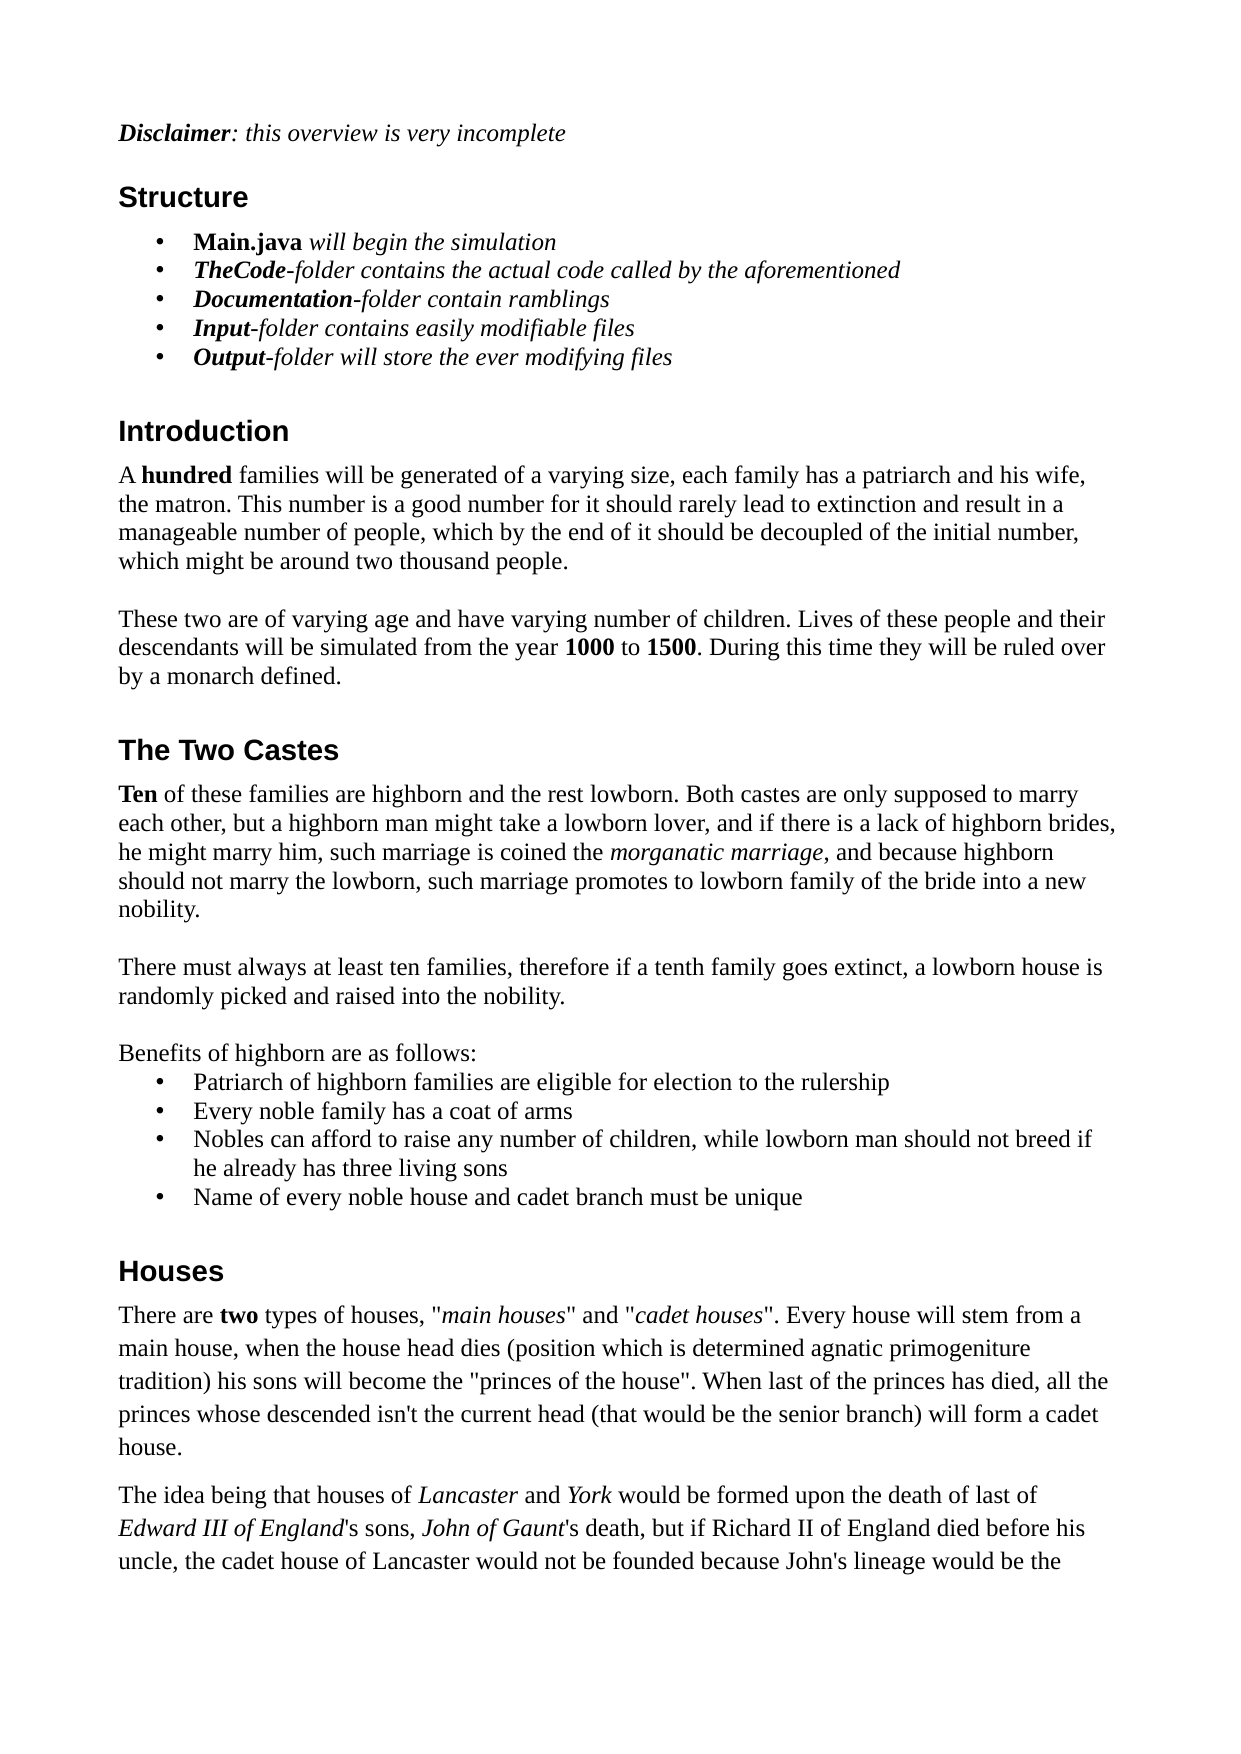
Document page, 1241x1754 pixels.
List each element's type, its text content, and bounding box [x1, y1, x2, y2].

subtitle The Two Castes [118, 733, 1122, 767]
subtitle Houses [118, 1254, 1122, 1288]
list Documentation-folder contain ramblings [156, 284, 1122, 313]
text There are two types of houses, "main houses" and "cadet houses". Every house will stem from a main house, when the house head dies (position which is determined agnatic primogeniture tradition) his sons will become the "princes of the house". When last of the princes has died, all the princes whose descended isn't the current head (that would be the senior branch) will form a cadet house. [118, 1300, 1122, 1461]
list Every noble family has a coat of arms [156, 1096, 1122, 1124]
text A hundred families will be generated of a varying size, each family has a patriarch and his wife, the matron. This number is a good number for it should rarely lead to extinction and result in a manageable number of people, which by the end of it should be decoupled of the initial number, which might be around two thousand people. [118, 460, 1122, 575]
list Nobles can afford to raise any number of children, while lowborn man should not breed if he already has three living sons [156, 1124, 1122, 1182]
list Name of every noble house and cadet branch must be unique [156, 1182, 1122, 1211]
list Patriarch of highborn families are eligible for election to the rulership [156, 1067, 1122, 1096]
subtitle Introduction [118, 414, 1122, 447]
text These two are of varying age and have varying number of children. Lives of these people and their descendants will be simulated from the year 1000 to 1500. During this time they will be ruled over by a monarch defined. [118, 604, 1122, 690]
list Input-folder contains easily modifiable files [156, 313, 1122, 342]
list TheCode-folder contains the actual code called by the aforementioned [156, 255, 1122, 284]
text There must always at least ten families, therefore if a tenth family goes extinct, a lowborn house is randomly picked and raised into the nobility. [118, 952, 1122, 1009]
subtitle Structure [118, 180, 1122, 214]
text The idea being that houses of Lancaster and York would be formed upon the death of last of Edward III of England's sons, John of Gaunt's death, but if Richard II of England died before his uncle, the cadet house of Lancaster would not be founded because John's lineage would be the [118, 1480, 1122, 1575]
text Benefits of highborn are as follows: [118, 1038, 1122, 1067]
list Main.java will begin the simulation [156, 227, 1122, 255]
text Disclaimer: this overview is very incomplete [118, 118, 1122, 147]
text Ten of these families are highborn and the rest lowborn. Both castes are only supposed to marry each other, but a highborn man might take a lowborn lover, and if there is a lack of highborn brides, he might marry him, such marriage is coined the morganatic marriage, and because highborn should not marry the lowborn, such marriage promotes to lowborn family of the bride into a new nobility. [118, 779, 1122, 923]
list Output-folder will store the ever modifying files [156, 342, 1122, 370]
